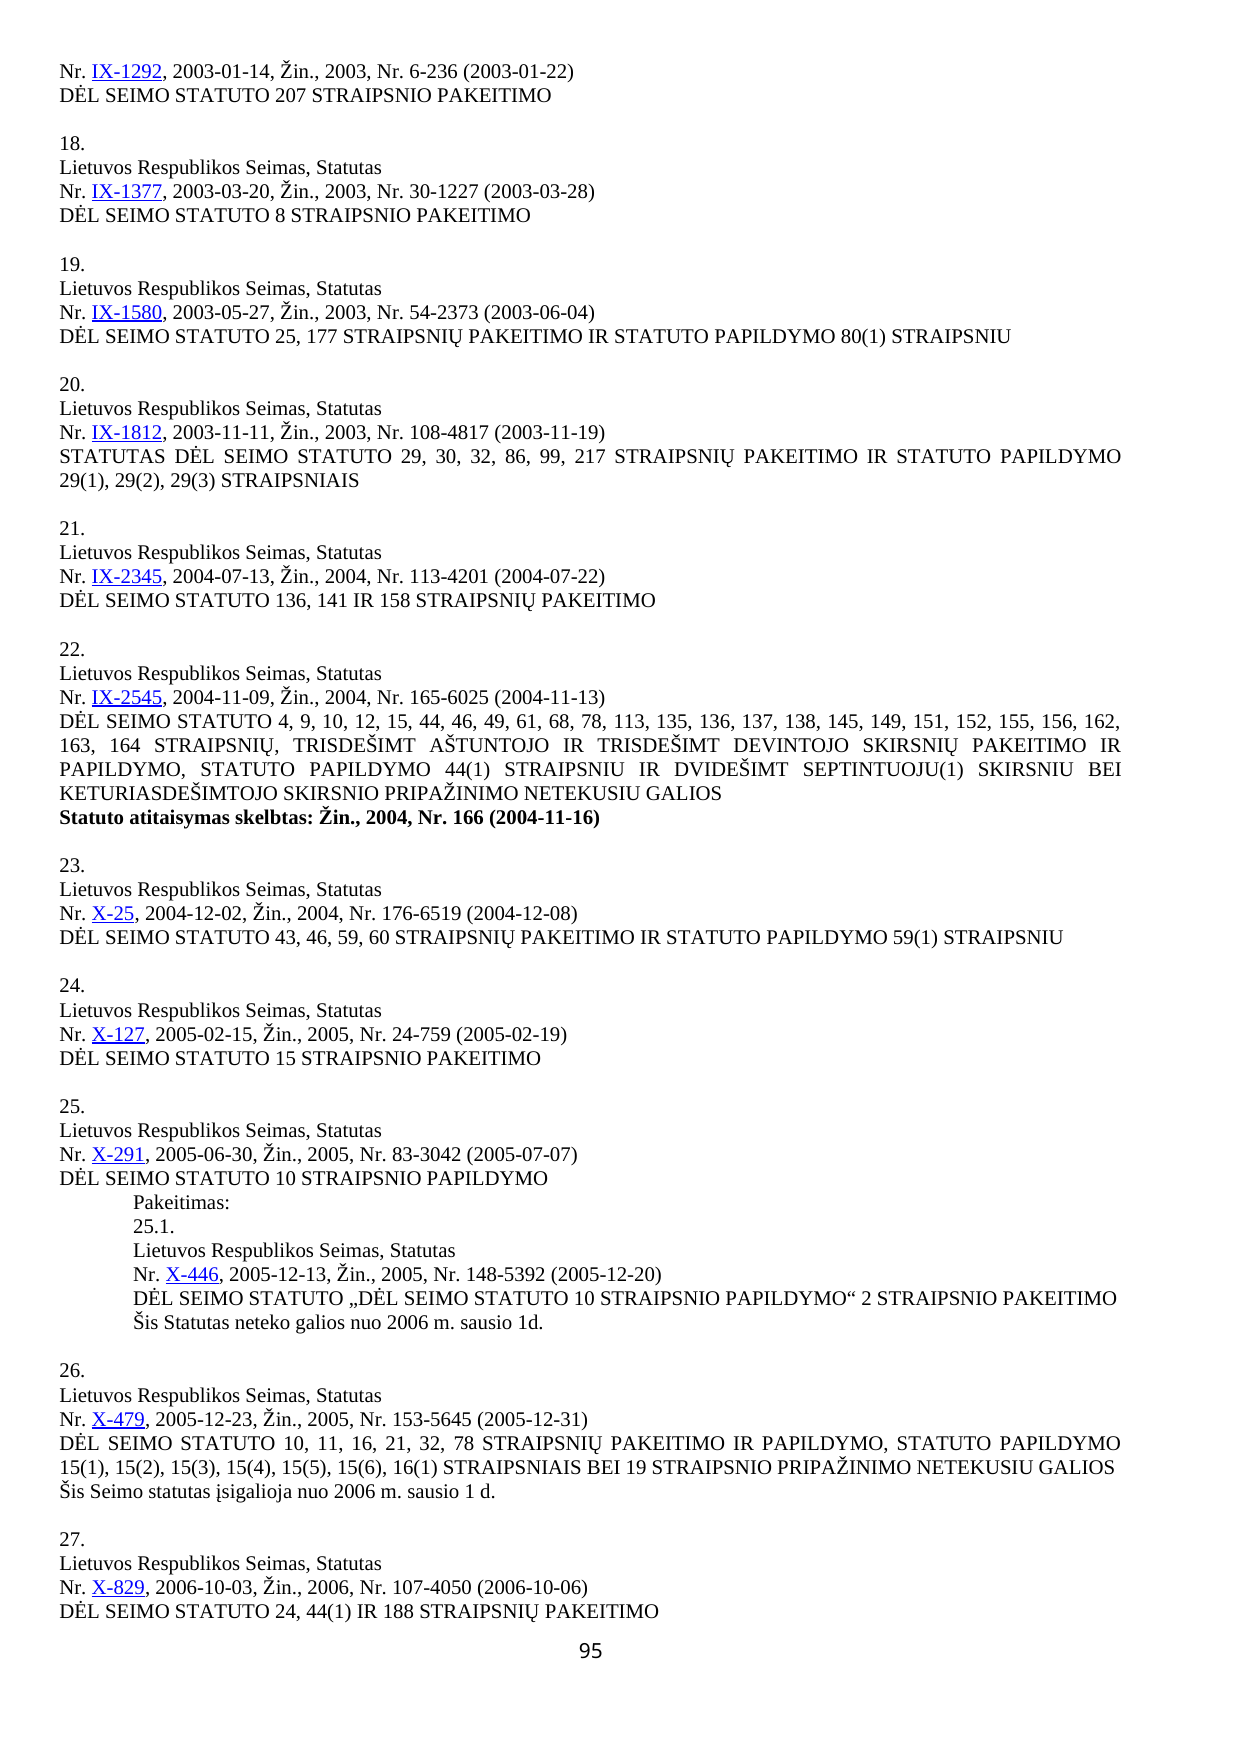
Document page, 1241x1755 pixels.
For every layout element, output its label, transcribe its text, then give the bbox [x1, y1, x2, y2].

text Nr. X-829, 2006-10-03, Žin., 2006, Nr. 107-4050 (2006-10-06) [59, 1575, 1122, 1599]
text DĖL SEIMO STATUTO 10 STRAIPSNIO PAPILDYMO [59, 1166, 1122, 1190]
text Nr. X-446, 2005-12-13, Žin., 2005, Nr. 148-5392 (2005-12-20) [59, 1262, 1122, 1286]
text Nr. X-291, 2005-06-30, Žin., 2005, Nr. 83-3042 (2005-07-07) [59, 1142, 1122, 1166]
text Lietuvos Respublikos Seimas, Statutas [59, 396, 1122, 420]
text DĖL SEIMO STATUTO 8 STRAIPSNIO PAKEITIMO [59, 203, 1122, 227]
text Nr. IX-2345, 2004-07-13, Žin., 2004, Nr. 113-4201 (2004-07-22) [59, 564, 1122, 588]
text Pakeitimas: [59, 1190, 1122, 1214]
text 21. [59, 516, 1122, 540]
text Nr. IX-1580, 2003-05-27, Žin., 2003, Nr. 54-2373 (2003-06-04) [59, 300, 1122, 324]
text Lietuvos Respublikos Seimas, Statutas [59, 1238, 1122, 1262]
text 18. [59, 131, 1122, 155]
text Lietuvos Respublikos Seimas, Statutas [59, 661, 1122, 685]
text STATUTAS DĖL SEIMO STATUTO 29, 30, 32, 86, 99, 217 STRAIPSNIŲ PAKEITIMO IR STATUTO PAPILDYMO 29(1), 29(2), 29(3) STRAIPSNIAIS [59, 444, 1122, 492]
text DĖL SEIMO STATUTO 207 STRAIPSNIO PAKEITIMO [59, 83, 1122, 107]
text Lietuvos Respublikos Seimas, Statutas [59, 155, 1122, 179]
text 24. [59, 973, 1122, 997]
text Lietuvos Respublikos Seimas, Statutas [59, 877, 1122, 901]
text 20. [59, 372, 1122, 396]
text 22. [59, 637, 1122, 661]
text DĖL SEIMO STATUTO 136, 141 IR 158 STRAIPSNIŲ PAKEITIMO [59, 588, 1122, 612]
text Nr. IX-1292, 2003-01-14, Žin., 2003, Nr. 6-236 (2003-01-22) [59, 59, 1122, 83]
text Lietuvos Respublikos Seimas, Statutas [59, 1118, 1122, 1142]
text DĖL SEIMO STATUTO 24, 44(1) IR 188 STRAIPSNIŲ PAKEITIMO [59, 1599, 1122, 1623]
text Nr. IX-1812, 2003-11-11, Žin., 2003, Nr. 108-4817 (2003-11-19) [59, 420, 1122, 444]
text DĖL SEIMO STATUTO 43, 46, 59, 60 STRAIPSNIŲ PAKEITIMO IR STATUTO PAPILDYMO 59(1) STRAIPSNIU [59, 925, 1122, 949]
text Lietuvos Respublikos Seimas, Statutas [59, 997, 1122, 1022]
text Nr. IX-1377, 2003-03-20, Žin., 2003, Nr. 30-1227 (2003-03-28) [59, 179, 1122, 203]
text Nr. X-479, 2005-12-23, Žin., 2005, Nr. 153-5645 (2005-12-31) [59, 1407, 1122, 1431]
text 23. [59, 853, 1122, 877]
text 26. [59, 1358, 1122, 1382]
text Nr. IX-2545, 2004-11-09, Žin., 2004, Nr. 165-6025 (2004-11-13) [59, 685, 1122, 709]
text DĖL SEIMO STATUTO „DĖL SEIMO STATUTO 10 STRAIPSNIO PAPILDYMO“ 2 STRAIPSNIO PAKEITIMO [133, 1286, 1122, 1310]
text Nr. X-127, 2005-02-15, Žin., 2005, Nr. 24-759 (2005-02-19) [59, 1022, 1122, 1046]
text Šis Statutas neteko galios nuo 2006 m. sausio 1d. [133, 1310, 1122, 1334]
text 25. [59, 1094, 1122, 1118]
text Lietuvos Respublikos Seimas, Statutas [59, 540, 1122, 564]
text DĖL SEIMO STATUTO 10, 11, 16, 21, 32, 78 STRAIPSNIŲ PAKEITIMO IR PAPILDYMO, STATUTO PAPILDYMO 15(1), 15(2), 15(3), 15(4), 15(5), 15(6), 16(1) STRAIPSNIAIS BEI 19 STRAIPSNIO PRIPAŽINIMO NETEKUSIU GALIOS [59, 1431, 1122, 1479]
text Lietuvos Respublikos Seimas, Statutas [59, 1551, 1122, 1575]
text 27. [59, 1527, 1122, 1551]
text Nr. X-25, 2004-12-02, Žin., 2004, Nr. 176-6519 (2004-12-08) [59, 901, 1122, 925]
text DĖL SEIMO STATUTO 15 STRAIPSNIO PAKEITIMO [59, 1046, 1122, 1070]
text 19. [59, 252, 1122, 276]
text 25.1. [59, 1214, 1122, 1238]
text Šis Seimo statutas įsigalioja nuo 2006 m. sausio 1 d. [59, 1479, 1122, 1503]
text Lietuvos Respublikos Seimas, Statutas [59, 276, 1122, 300]
text Lietuvos Respublikos Seimas, Statutas [59, 1382, 1122, 1407]
text Statuto atitaisymas skelbtas: Žin., 2004, Nr. 166 (2004-11-16) [59, 805, 1122, 829]
text DĖL SEIMO STATUTO 25, 177 STRAIPSNIŲ PAKEITIMO IR STATUTO PAPILDYMO 80(1) STRAIPSNIU [59, 324, 1122, 348]
text DĖL SEIMO STATUTO 4, 9, 10, 12, 15, 44, 46, 49, 61, 68, 78, 113, 135, 136, 137, 138, 145, 149, 151, 152, 155, 156, 162, 163, 164 STRAIPSNIŲ, TRISDEŠIMT AŠTUNTOJO IR TRISDEŠIMT DEVINTOJO SKIRSNIŲ PAKEITIMO IR PAPILDYMO, STATUTO PAPILDYMO 44(1) STRAIPSNIU IR DVIDEŠIMT SEPTINTUOJU(1) SKIRSNIU BEI KETURIASDEŠIMTOJO SKIRSNIO PRIPAŽINIMO NETEKUSIU GALIOS [59, 709, 1122, 805]
